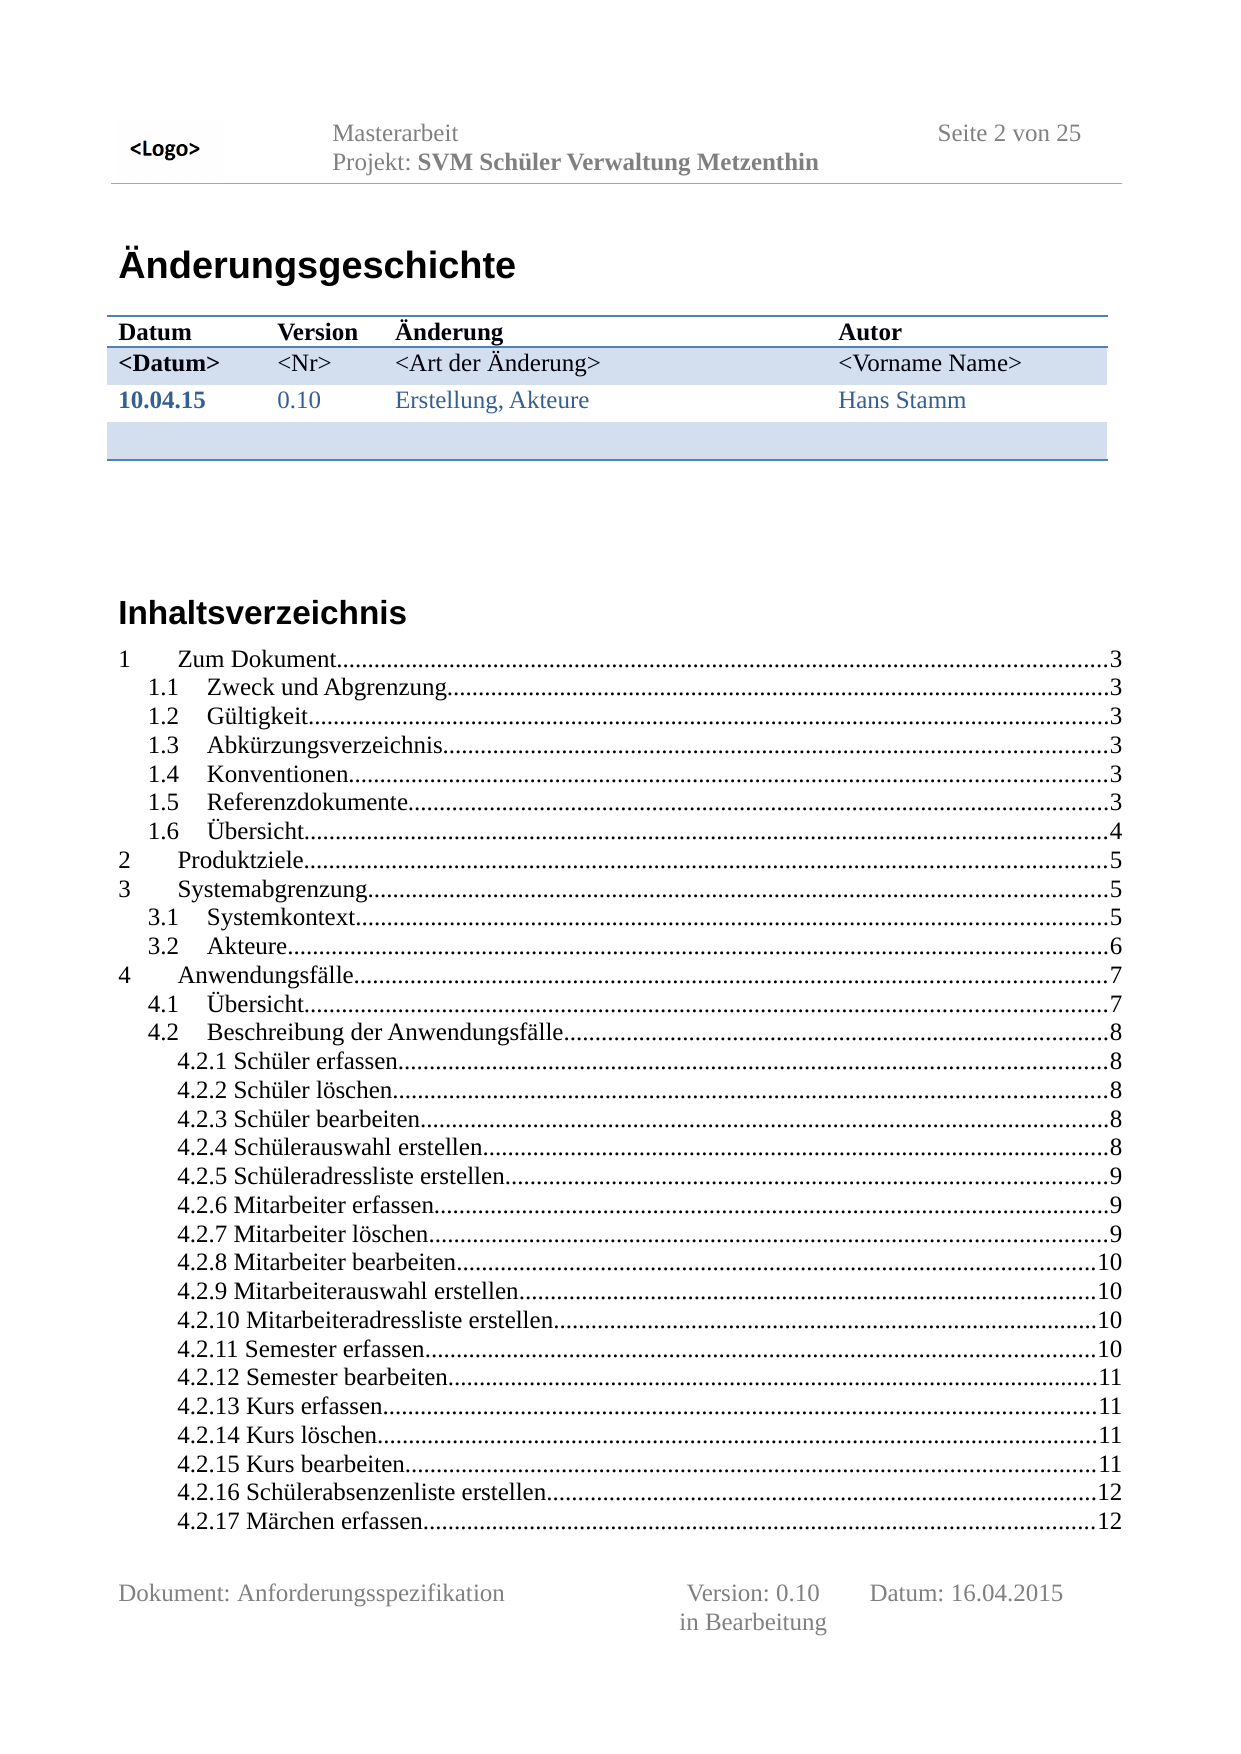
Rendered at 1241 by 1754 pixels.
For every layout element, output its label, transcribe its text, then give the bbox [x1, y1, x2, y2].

text 4.2.15 Kurs bearbeiten 11 [177, 1449, 1122, 1477]
text 3 Systemabgrenzung 5 [118, 874, 1122, 902]
table_cell <Datum> [107, 348, 266, 385]
text 4.1 Übersicht 7 [148, 989, 1122, 1017]
table_cell Erstellung, Akteure [384, 385, 827, 422]
text 4.2.13 Kurs erfassen 11 [177, 1391, 1122, 1420]
text 1.2 Gültigkeit 3 [148, 701, 1122, 730]
text 4.2 Beschreibung der Anwendungsfälle 8 [148, 1017, 1122, 1046]
table_cell <Vorname Name> [827, 348, 1107, 385]
text 1.3 Abkürzungsverzeichnis 3 [148, 730, 1122, 759]
text 1.5 Referenzdokumente 3 [148, 787, 1122, 816]
table_header Änderung [384, 317, 827, 346]
text 2 Produktziele 5 [118, 845, 1122, 874]
text 4.2.9 Mitarbeiterauswahl erstellen 10 [177, 1276, 1122, 1305]
table_header Version [266, 317, 384, 346]
text 4.2.4 Schülerauswahl erstellen 8 [177, 1132, 1122, 1161]
table_header Datum [107, 317, 266, 346]
text 4.2.2 Schüler löschen 8 [177, 1075, 1122, 1104]
text 4.2.17 Märchen erfassen 12 [177, 1506, 1122, 1535]
text 3.1 Systemkontext 5 [148, 902, 1122, 931]
text 4.2.8 Mitarbeiter bearbeiten 10 [177, 1247, 1122, 1276]
table_cell [384, 422, 827, 459]
text 4.2.7 Mitarbeiter löschen 9 [177, 1219, 1122, 1247]
text 4.2.10 Mitarbeiteradressliste erstellen 10 [177, 1305, 1122, 1334]
text 1.1 Zweck und Abgrenzung 3 [148, 672, 1122, 701]
table_cell 0.10 [266, 385, 384, 422]
text 4.2.1 Schüler erfassen 8 [177, 1046, 1122, 1075]
table_cell [827, 422, 1107, 459]
table_header Autor [827, 317, 1107, 346]
table_cell Hans Stamm [827, 385, 1107, 422]
table_cell <Art der Änderung> [384, 348, 827, 385]
text 1.6 Übersicht 4 [148, 816, 1122, 845]
text 3.2 Akteure 6 [148, 931, 1122, 960]
text 4.2.16 Schülerabsenzenliste erstellen 12 [177, 1477, 1122, 1506]
text 4.2.14 Kurs löschen 11 [177, 1420, 1122, 1449]
text Änderungsgeschichte [118, 242, 1122, 286]
text 4.2.6 Mitarbeiter erfassen 9 [177, 1190, 1122, 1219]
subtitle Inhaltsverzeichnis [118, 593, 1122, 631]
table_cell 10.04.15 [107, 385, 266, 422]
text 4.2.3 Schüler bearbeiten 8 [177, 1104, 1122, 1132]
table_cell [266, 422, 384, 459]
text 4 Anwendungsfälle 7 [118, 960, 1122, 989]
table_cell [107, 422, 266, 459]
text 4.2.5 Schüleradressliste erstellen 9 [177, 1161, 1122, 1190]
text 4.2.12 Semester bearbeiten 11 [177, 1362, 1122, 1391]
text 1.4 Konventionen 3 [148, 759, 1122, 787]
text 1 Zum Dokument 3 [118, 644, 1122, 672]
picture [118, 118, 224, 183]
table_cell <Nr> [266, 348, 384, 385]
text 4.2.11 Semester erfassen 10 [177, 1334, 1122, 1362]
